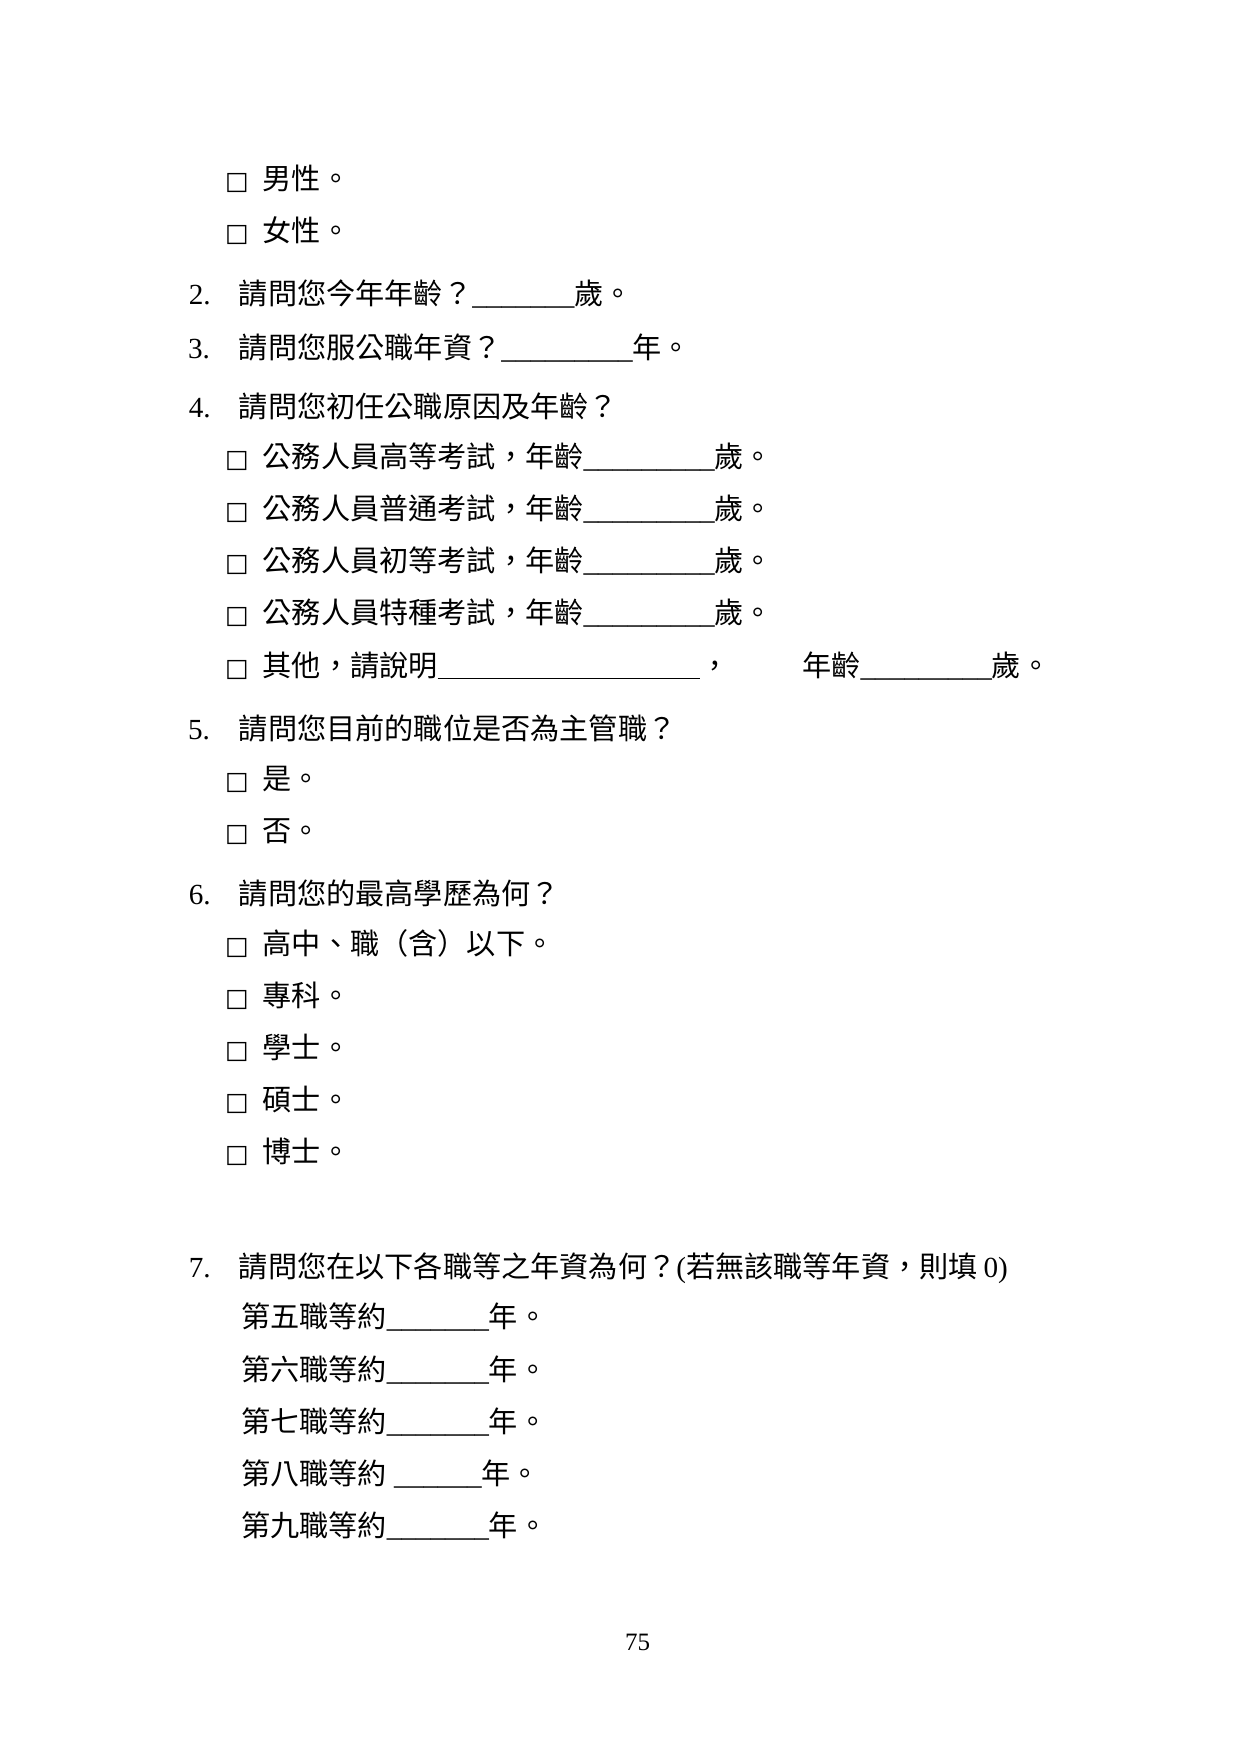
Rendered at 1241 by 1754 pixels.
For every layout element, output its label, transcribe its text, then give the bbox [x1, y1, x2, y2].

list 女性。 [225, 200, 1125, 252]
list 請問您目前的職位是否為主管職？ [188, 705, 1125, 747]
list 學士。 [225, 1017, 1125, 1069]
list 公務人員特種考試，年齡_________歲。 [225, 582, 1125, 634]
list 請問您初任公職原因及年齡？ [188, 384, 1125, 426]
list 博士。 [225, 1121, 1125, 1173]
list 公務人員高等考試，年齡_________歲。 [225, 426, 1125, 478]
list 公務人員初等考試，年齡_________歲。 [225, 530, 1125, 582]
text 第八職等約 ______年。 [225, 1442, 1125, 1494]
text 第六職等約_______年。 [225, 1338, 1125, 1390]
text 第五職等約_______年。 [225, 1286, 1125, 1338]
list 碩士。 [225, 1069, 1125, 1121]
list 否。 [225, 799, 1125, 852]
list 公務人員普通考試，年齡_________歲。 [225, 478, 1125, 530]
list 高中、職（含）以下。 [225, 913, 1125, 965]
list 請問您服公職年資？_________年。 [188, 332, 1125, 365]
list 專科。 [225, 965, 1125, 1017]
list 是。 [225, 747, 1125, 799]
list 請問您在以下各職等之年資為何？(若無該職等年資，則填0) [188, 1244, 1125, 1286]
list 男性。 [225, 148, 1125, 200]
text 第九職等約_______年。 [225, 1494, 1125, 1547]
list 其他，請說明 ， 年齡_________歲。 [225, 634, 1125, 686]
list 請問您今年年齡？_______歲。 [188, 271, 1125, 313]
list 請問您的最高學歷為何？ [188, 870, 1125, 913]
text 第七職等約_______年。 [225, 1390, 1125, 1442]
